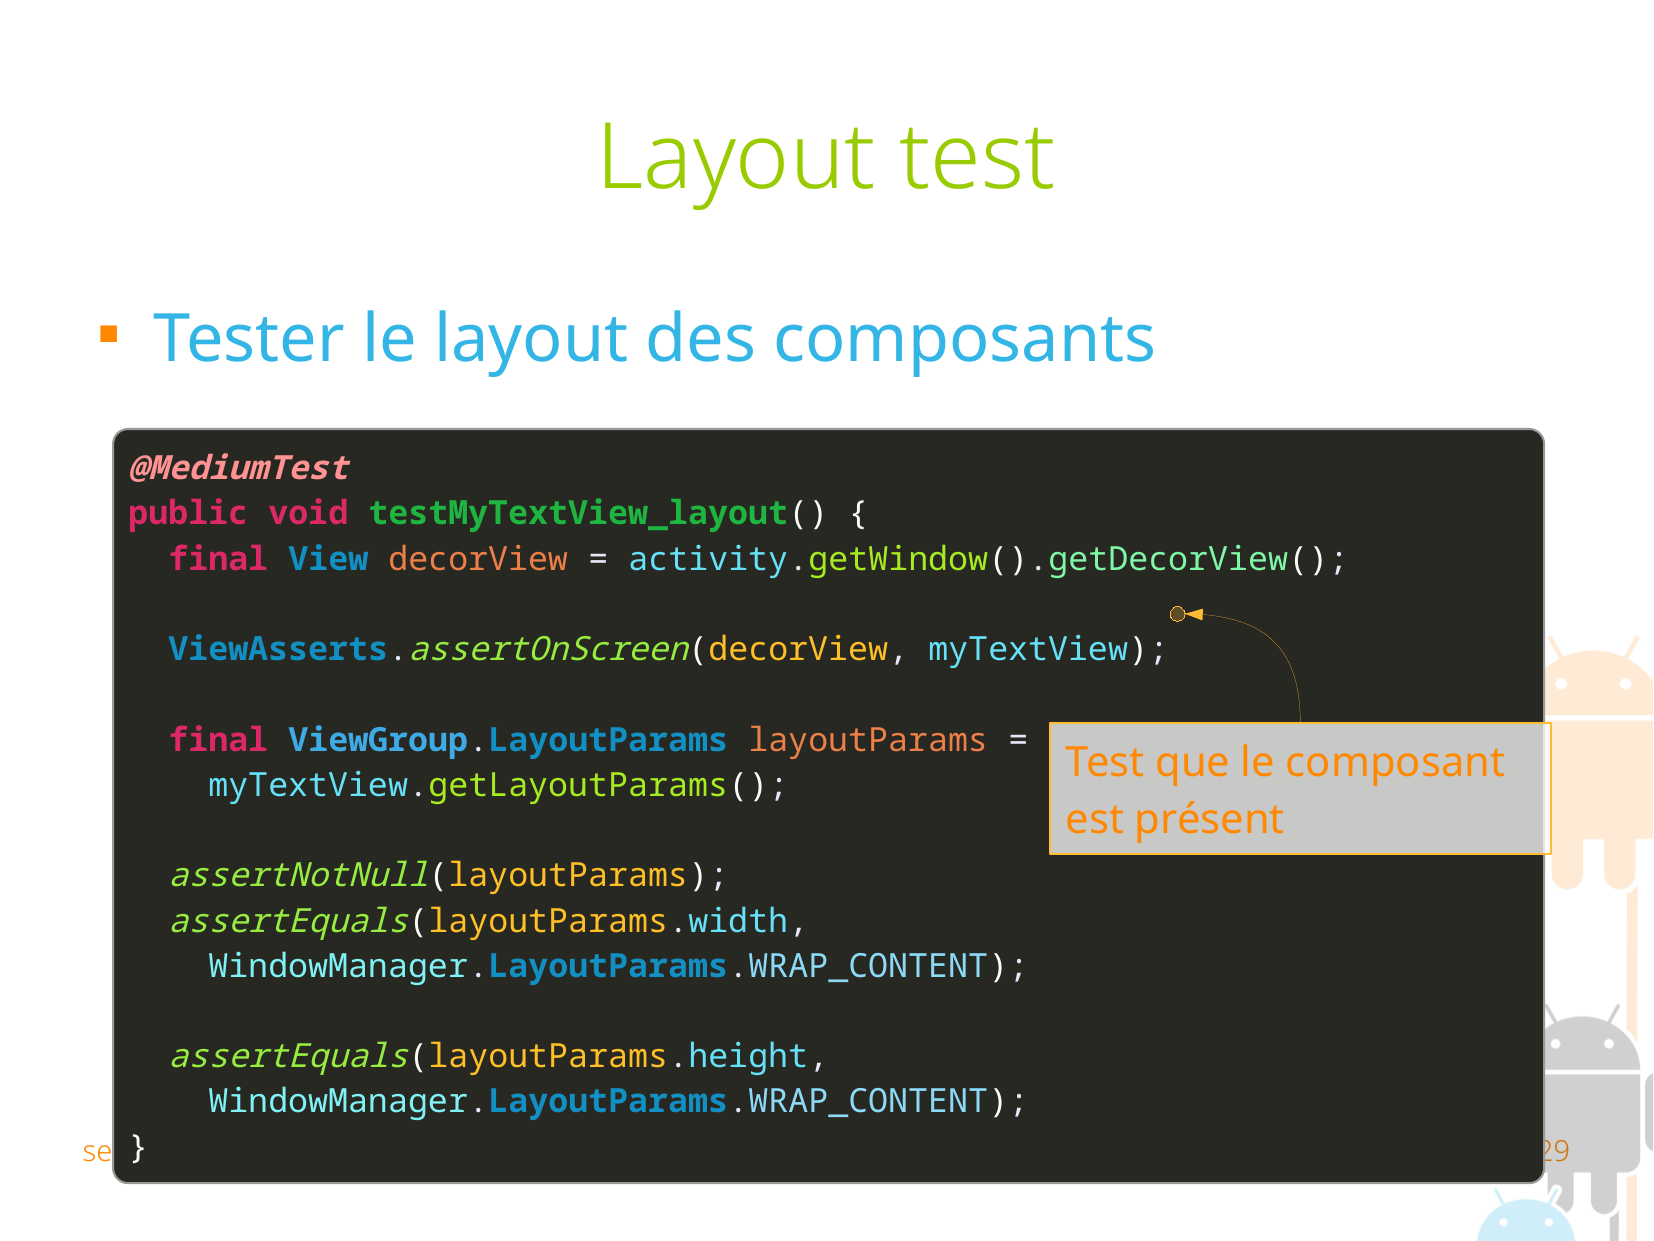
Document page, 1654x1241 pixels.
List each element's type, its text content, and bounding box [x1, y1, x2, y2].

text_box @MediumTest public void testMyTextView_layout() { final View decorView = activity.getWindow().getDecorView(); ViewAsserts.assertOnScreen(decorView, myTextView); final ViewGroup.LayoutParams layoutParams = myTextView.getLayoutParams(); assertNotNull(layoutParams); assertEquals(layoutParams.width, WindowManager.LayoutParams.WRAP_CONTENT); assertEquals(layoutParams.height, WindowManager.LayoutParams.WRAP_CONTENT); } [113, 428, 1545, 1084]
picture [240, 423, 1654, 1241]
text_box [1170, 606, 1185, 622]
title Layout test [82, 49, 1571, 257]
text_box Test que le composant est présent [1050, 723, 1551, 839]
list Tester le layout des composants [82, 290, 1571, 1010]
